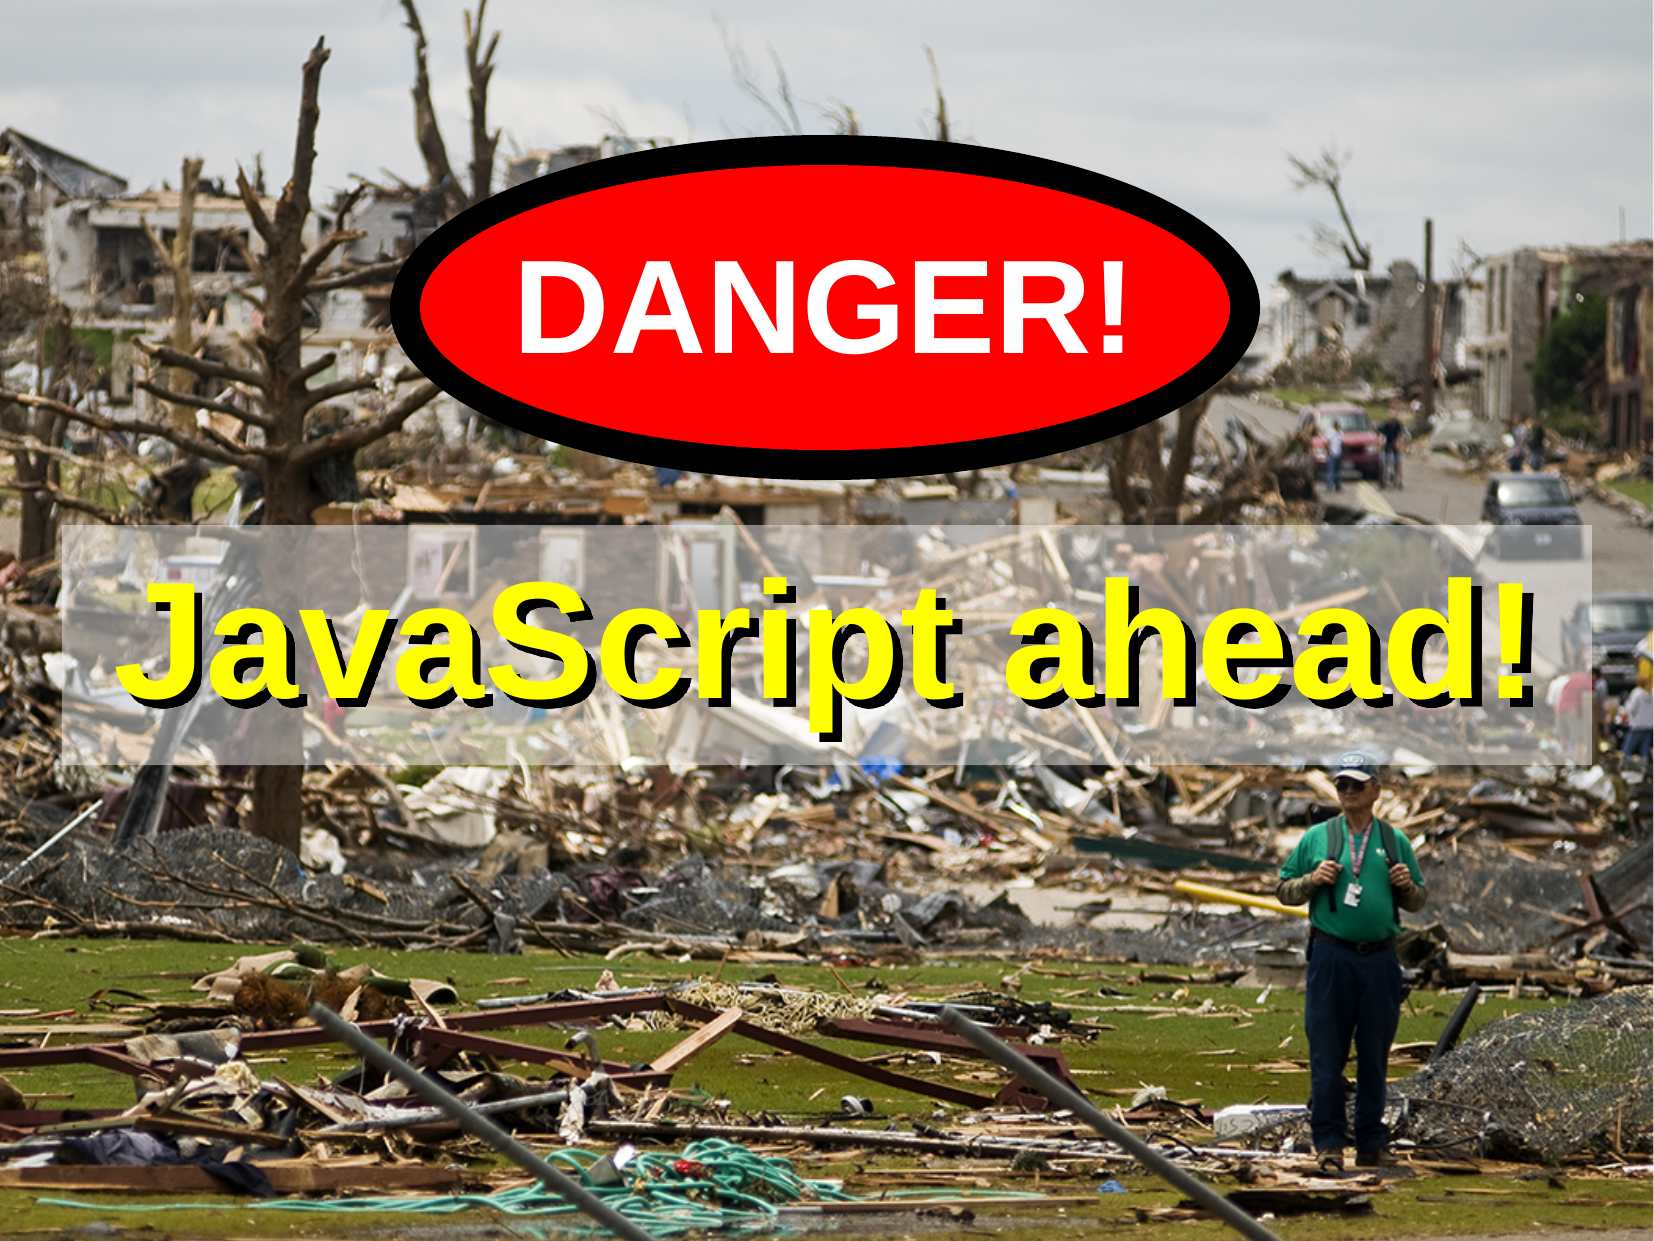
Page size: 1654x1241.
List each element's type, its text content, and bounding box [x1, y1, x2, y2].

picture [0, 0, 1654, 1241]
text_box JavaScript ahead! [98, 540, 1556, 741]
text_box [390, 135, 1261, 481]
text_box [61, 525, 1592, 766]
text_box DANGER! [420, 165, 1231, 451]
